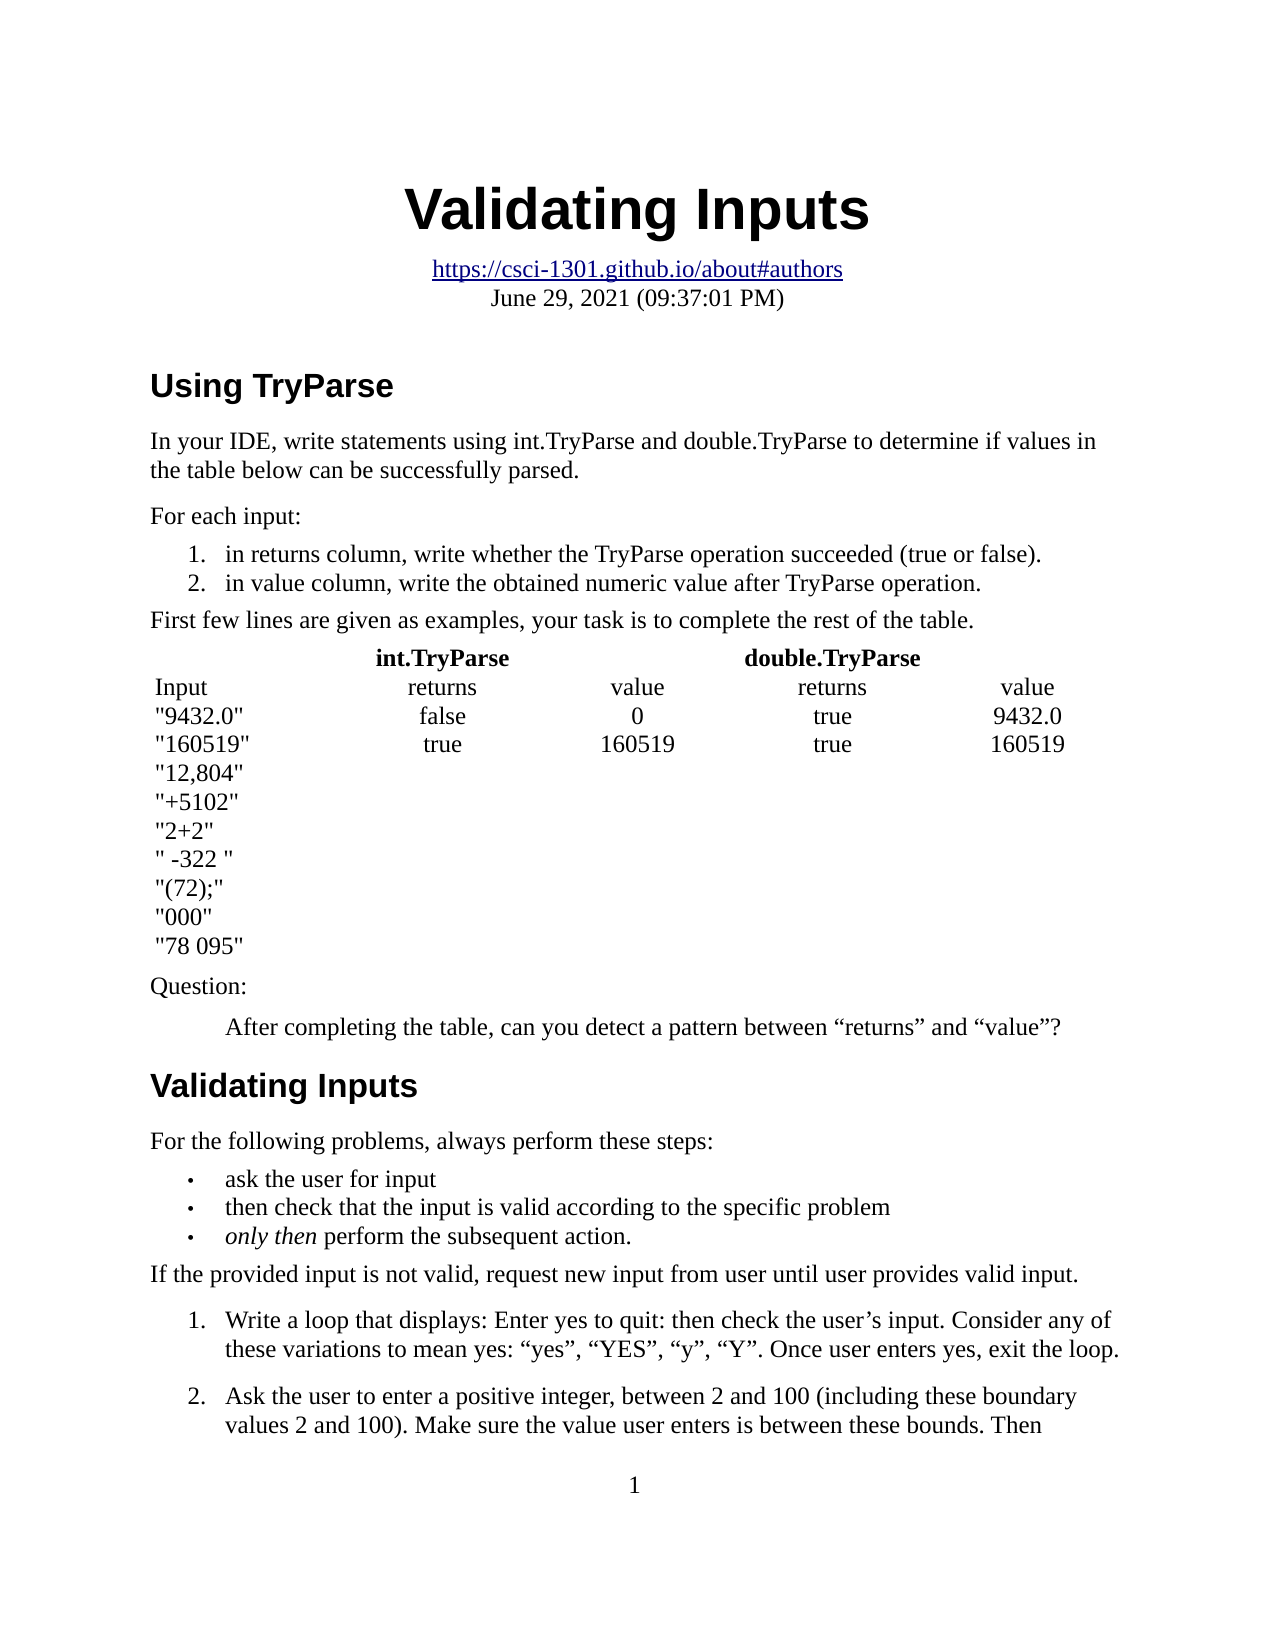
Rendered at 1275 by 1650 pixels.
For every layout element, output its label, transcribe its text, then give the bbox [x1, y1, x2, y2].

table_cell [735, 902, 930, 931]
table_cell true [735, 730, 930, 758]
table_cell [930, 787, 1125, 816]
text For each input: [150, 501, 1125, 530]
table_cell [735, 787, 930, 816]
table_cell [345, 816, 540, 844]
table_cell Input [150, 672, 345, 701]
table_cell [930, 873, 1125, 902]
table_cell "9432.0" [150, 701, 345, 729]
subtitle Validating Inputs [150, 1066, 1125, 1104]
list in returns column, write whether the TryParse operation succeeded (true or false). [187, 539, 1125, 568]
text In your IDE, write statements using int.TryParse and double.TryParse to determine if values in the table below can be successfully parsed. [150, 426, 1125, 483]
table_header [540, 643, 735, 672]
table_header [150, 643, 345, 672]
table_cell [930, 758, 1125, 787]
text After completing the table, can you detect a pattern between “returns” and “value”? [225, 1012, 1125, 1041]
table_cell true [735, 701, 930, 729]
table_cell "(72);" [150, 873, 345, 902]
table_cell "12,804" [150, 758, 345, 787]
list then check that the input is valid according to the specific problem [187, 1192, 1125, 1221]
list Ask the user to enter a positive integer, between 2 and 100 (including these boundary values 2 and 100). Make sure the value user enters is between these bounds. Then [187, 1381, 1125, 1438]
table_cell [735, 873, 930, 902]
table_cell value [540, 672, 735, 701]
table_cell [540, 902, 735, 931]
text If the provided input is not valid, request new input from user until user provides valid input. [150, 1259, 1125, 1288]
table_cell [540, 816, 735, 844]
table_cell returns [735, 672, 930, 701]
table_cell 0 [540, 701, 735, 729]
table_cell [930, 931, 1125, 959]
table_cell 160519 [930, 730, 1125, 758]
table_header [930, 643, 1125, 672]
table_cell [345, 931, 540, 959]
table_cell false [345, 701, 540, 729]
text First few lines are given as examples, your task is to complete the rest of the table. [150, 606, 1125, 634]
list only then perform the subsequent action. [187, 1221, 1125, 1250]
table_header double.TryParse [735, 643, 930, 672]
table_cell [735, 845, 930, 873]
table_header int.TryParse [345, 643, 540, 672]
table_cell [930, 845, 1125, 873]
table_cell "+5102" [150, 787, 345, 816]
table_cell "000" [150, 902, 345, 931]
table_cell [735, 758, 930, 787]
table_cell [735, 931, 930, 959]
table_cell [540, 787, 735, 816]
table_cell 9432.0 [930, 701, 1125, 729]
table_cell " -322 " [150, 845, 345, 873]
table_cell value [930, 672, 1125, 701]
table_cell [345, 787, 540, 816]
table_cell 160519 [540, 730, 735, 758]
table_cell [540, 873, 735, 902]
table_cell [930, 902, 1125, 931]
title Validating Inputs [150, 175, 1125, 242]
list Write a loop that displays: Enter yes to quit: then check the user’s input. Consider any of these variations to mean yes: “yes”, “YES”, “y”, “Y”. Once user enters yes, exit the loop. [187, 1306, 1125, 1363]
text Question: [150, 971, 1125, 1000]
table_cell [345, 758, 540, 787]
table_cell "160519" [150, 730, 345, 758]
table_cell returns [345, 672, 540, 701]
table_cell true [345, 730, 540, 758]
table_cell [735, 816, 930, 844]
text https://csci-1301.github.io/about#authors [150, 254, 1125, 283]
table_cell [540, 845, 735, 873]
table_cell "78 095" [150, 931, 345, 959]
table_cell [540, 758, 735, 787]
list ask the user for input [187, 1164, 1125, 1192]
text June 29, 2021 (09:37:01 PM) [150, 283, 1125, 312]
subtitle Using TryParse [150, 366, 1125, 404]
table_cell [540, 931, 735, 959]
table_cell [345, 873, 540, 902]
table_cell [930, 816, 1125, 844]
table_cell [345, 902, 540, 931]
table_cell [345, 845, 540, 873]
table_cell "2+2" [150, 816, 345, 844]
text For the following problems, always perform these steps: [150, 1126, 1125, 1155]
list in value column, write the obtained numeric value after TryParse operation. [187, 568, 1125, 597]
